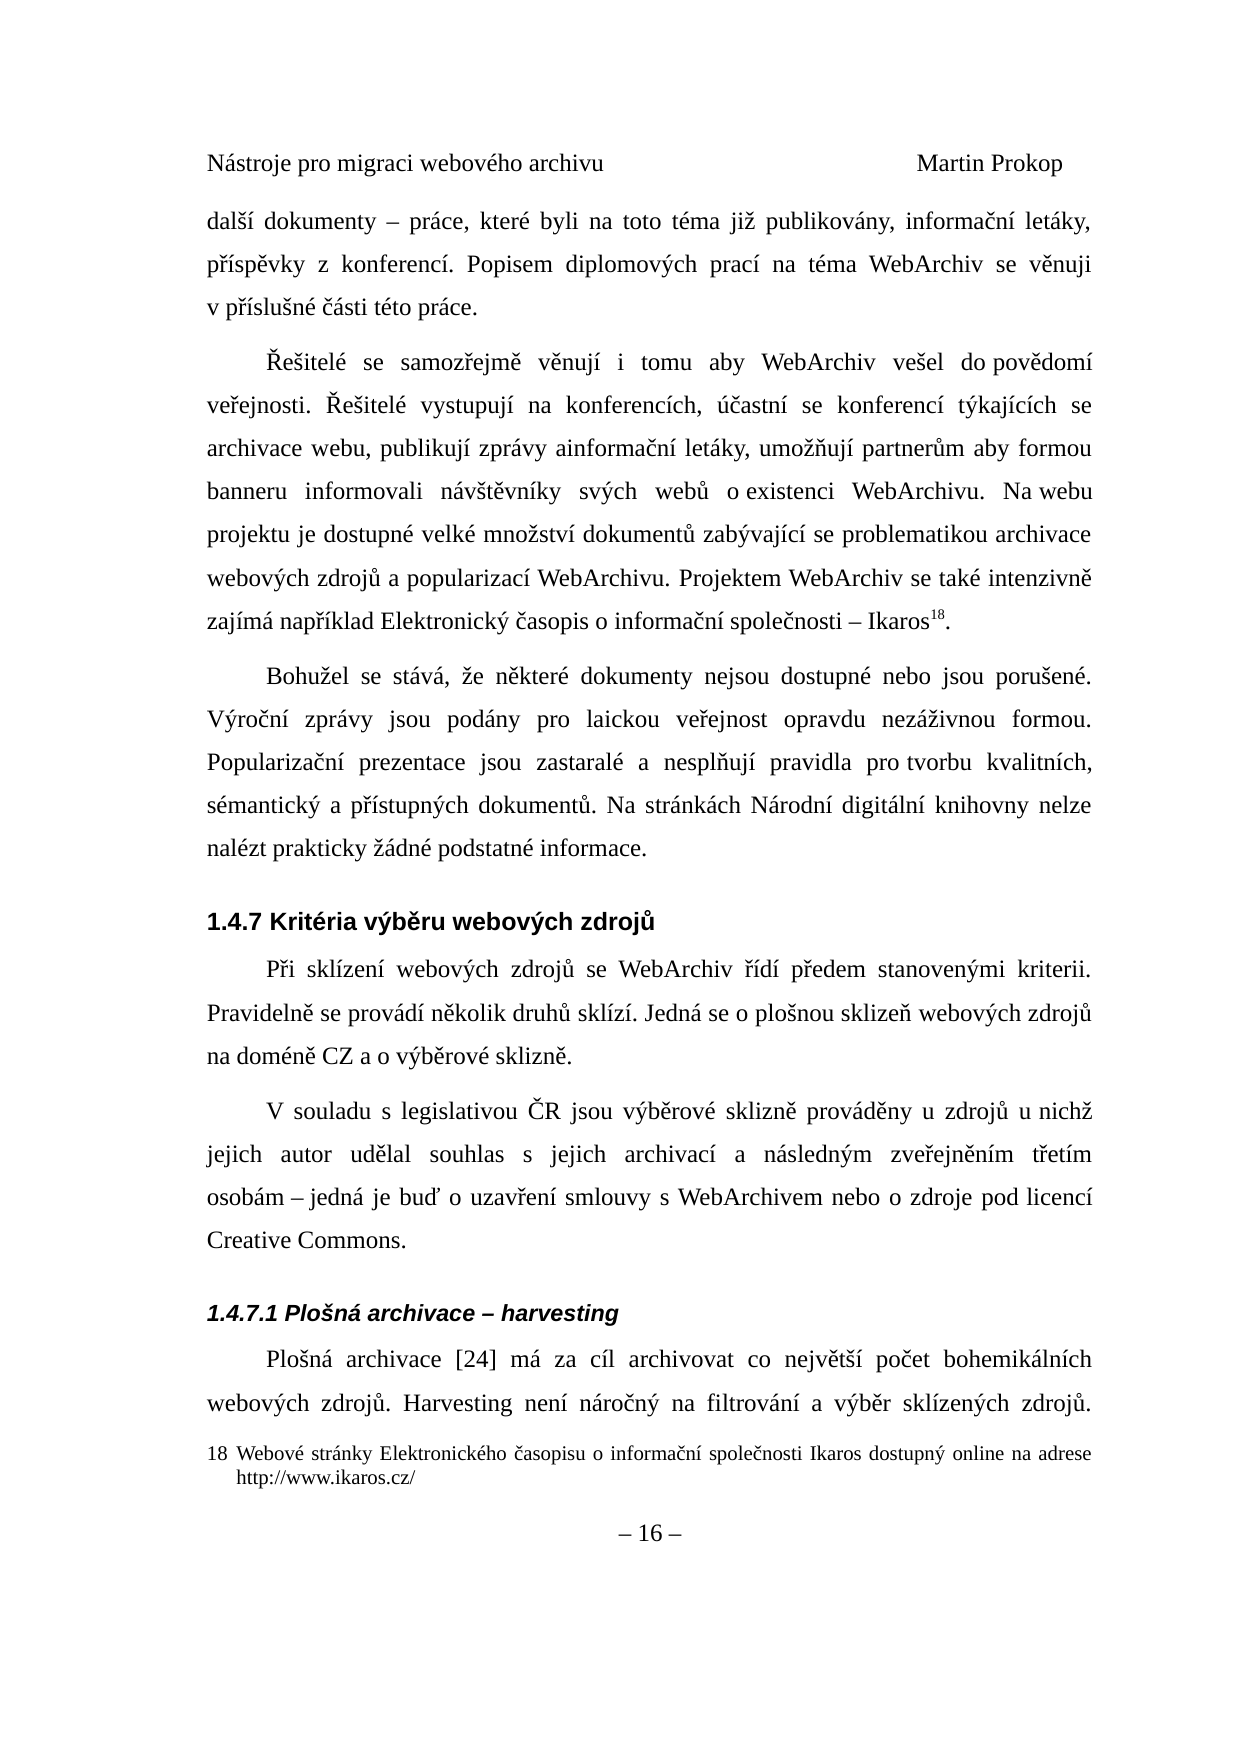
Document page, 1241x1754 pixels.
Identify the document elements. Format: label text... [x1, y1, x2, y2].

text Při sklízení webových zdrojů se WebArchiv řídí předem stanovenými kriterii. Pravidelně se provádí několik druhů sklízí. Jedná se o plošnou sklizeň webových zdrojů na doméně CZ a o výběrové sklizně. [207, 954, 1093, 1069]
subtitle 1.4.7 Kritéria výběru webových zdrojů [207, 907, 1093, 936]
text V souladu s legislativou ČR jsou výběrové sklizně prováděny u zdrojů u nichž jejich autor udělal souhlas s jejich archivací a následným zveřejněním třetím osobám – jedná je buď o uzavření smlouvy s WebArchivem nebo o zdroje pod licencí Creative Commons. [207, 1096, 1093, 1254]
subtitle 1.4.7.1 Plošná archivace – harvesting [207, 1299, 1093, 1326]
text další dokumenty – práce, které byli na toto téma již publikovány, informační letáky, příspěvky z konferencí. Popisem diplomových prací na téma WebArchiv se věnuji v příslušné části této práce. [207, 206, 1093, 321]
text Řešitelé se samozřejmě věnují i tomu aby WebArchiv vešel do povědomí veřejnosti. Řešitelé vystupují na konferencích, účastní se konferencí týkajících se archivace webu, publikují zprávy ainformační letáky, umožňují partnerům aby formou banneru informovali návštěvníky svých webů o existenci WebArchivu. Na webu projektu je dostupné velké množství dokumentů zabývající se problematikou archivace webových zdrojů a popularizací WebArchivu. Projektem WebArchiv se také intenzivně zajímá například Elektronický časopis o informační společnosti – Ikaros. [207, 347, 1093, 634]
text Bohužel se stává, že některé dokumenty nejsou dostupné nebo jsou porušené. Výroční zprávy jsou podány pro laickou veřejnost opravdu nezáživnou formou. Popularizační prezentace jsou zastaralé a nesplňují pravidla pro tvorbu kvalitních, sémantický a přístupných dokumentů. Na stránkách Národní digitální knihovny nelze nalézt prakticky žádné podstatné informace. [207, 661, 1093, 862]
text Plošná archivace [24] má za cíl archivovat co největší počet bohemikálních webových zdrojů. Harvesting není náročný na filtrování a výběr sklízených zdrojů. [207, 1344, 1093, 1416]
text Webové stránky Elektronického časopisu o informační společnosti Ikaros dostupný online na adrese http://www.ikaros.cz/ [207, 1441, 1093, 1489]
